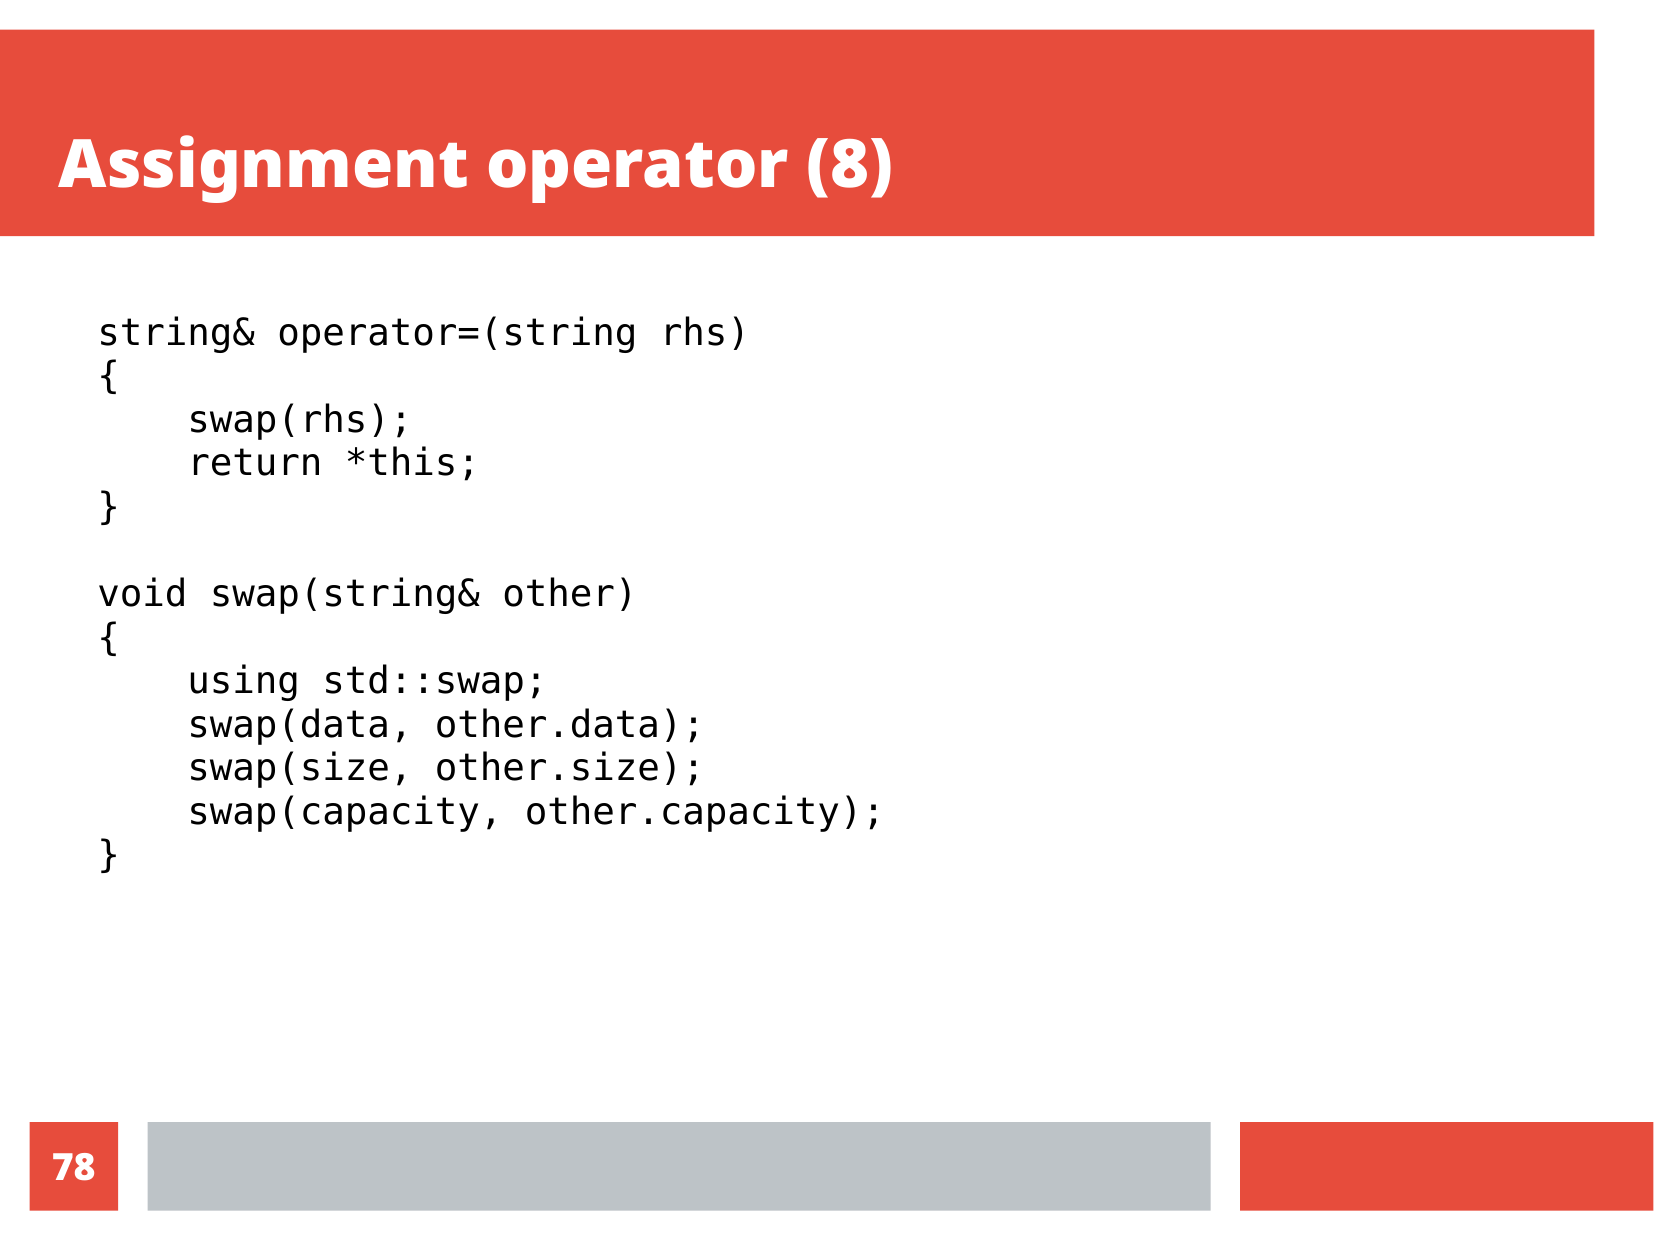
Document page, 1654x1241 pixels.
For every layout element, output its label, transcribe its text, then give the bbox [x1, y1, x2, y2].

text_box string& operator=(string rhs) { swap(rhs); return *this; } void swap(string& other) { using std::swap; swap(data, other.data); swap(size, other.size); swap(capacity, other.capacity); } [82, 303, 1548, 1102]
title Assignment operator (8) [59, 59, 1595, 207]
